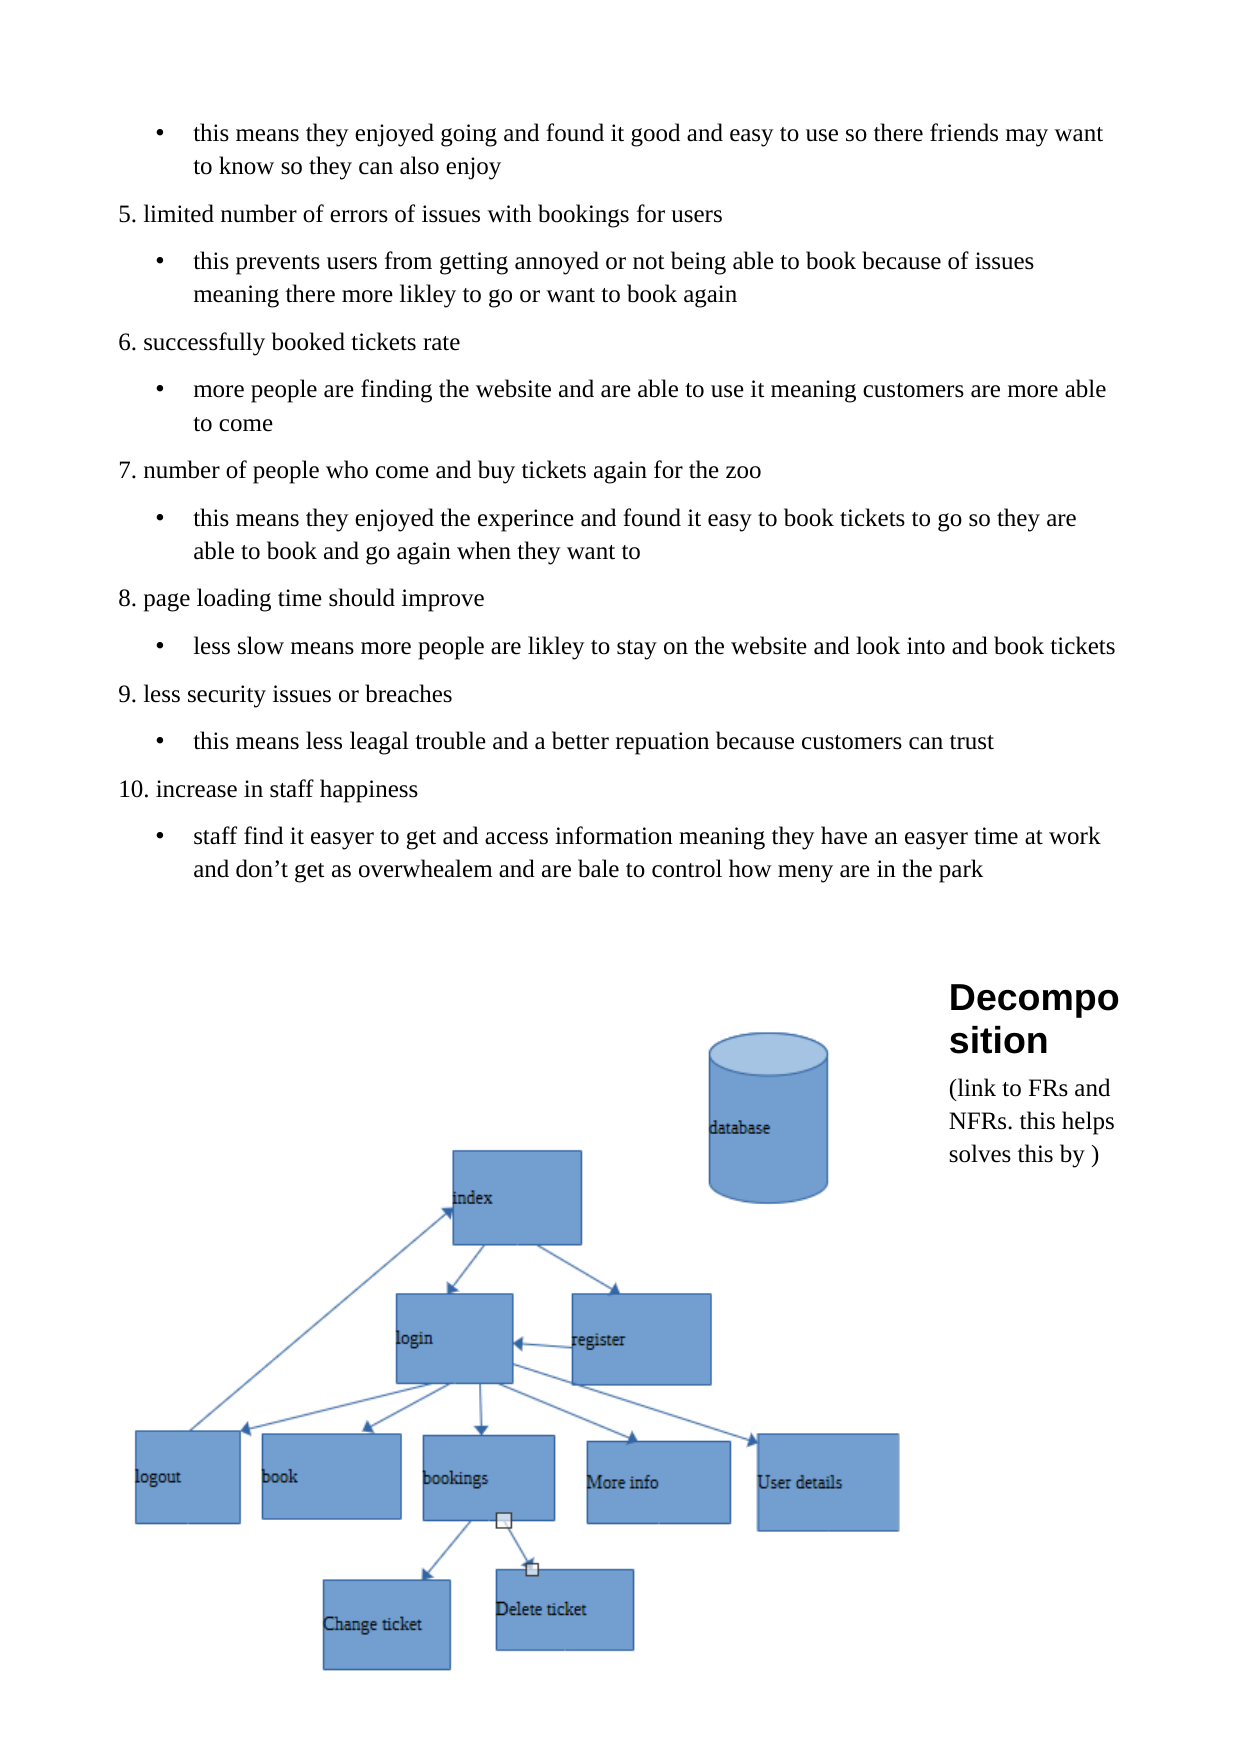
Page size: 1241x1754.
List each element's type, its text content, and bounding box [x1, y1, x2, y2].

list more people are finding the website and are able to use it meaning customers are more able to come [156, 374, 1122, 436]
list this means they enjoyed the experince and found it easy to book tickets to go so they are able to book and go again when they want to [156, 503, 1122, 564]
list less slow means more people are likley to stay on the website and look into and book tickets [156, 631, 1122, 660]
text 6. successfully booked tickets rate [118, 327, 1122, 356]
text (link to FRs and NFRs. this helps solves this by ) [949, 1073, 1122, 1168]
list this prevents users from getting annoyed or not being able to book because of issues meaning there more likley to go or want to book again [156, 246, 1122, 308]
text 8. page loading time should improve [118, 583, 1122, 612]
list this means less leagal trouble and a better repuation because customers can trust [156, 726, 1122, 755]
text 5. limited number of errors of issues with bookings for users [118, 199, 1122, 227]
picture [107, 976, 949, 1754]
text 7. number of people who come and buy tickets again for the zoo [118, 455, 1122, 484]
text 10. increase in staff happiness [118, 774, 1122, 803]
subtitle Decomposition [118, 975, 1122, 1061]
list this means they enjoyed going and found it good and easy to use so there friends may want to know so they can also enjoy [156, 118, 1122, 180]
text 9. less security issues or breaches [118, 679, 1122, 707]
list staff find it easyer to get and access information meaning they have an easyer time at work and don’t get as overwhealem and are bale to control how meny are in the park [156, 821, 1122, 883]
